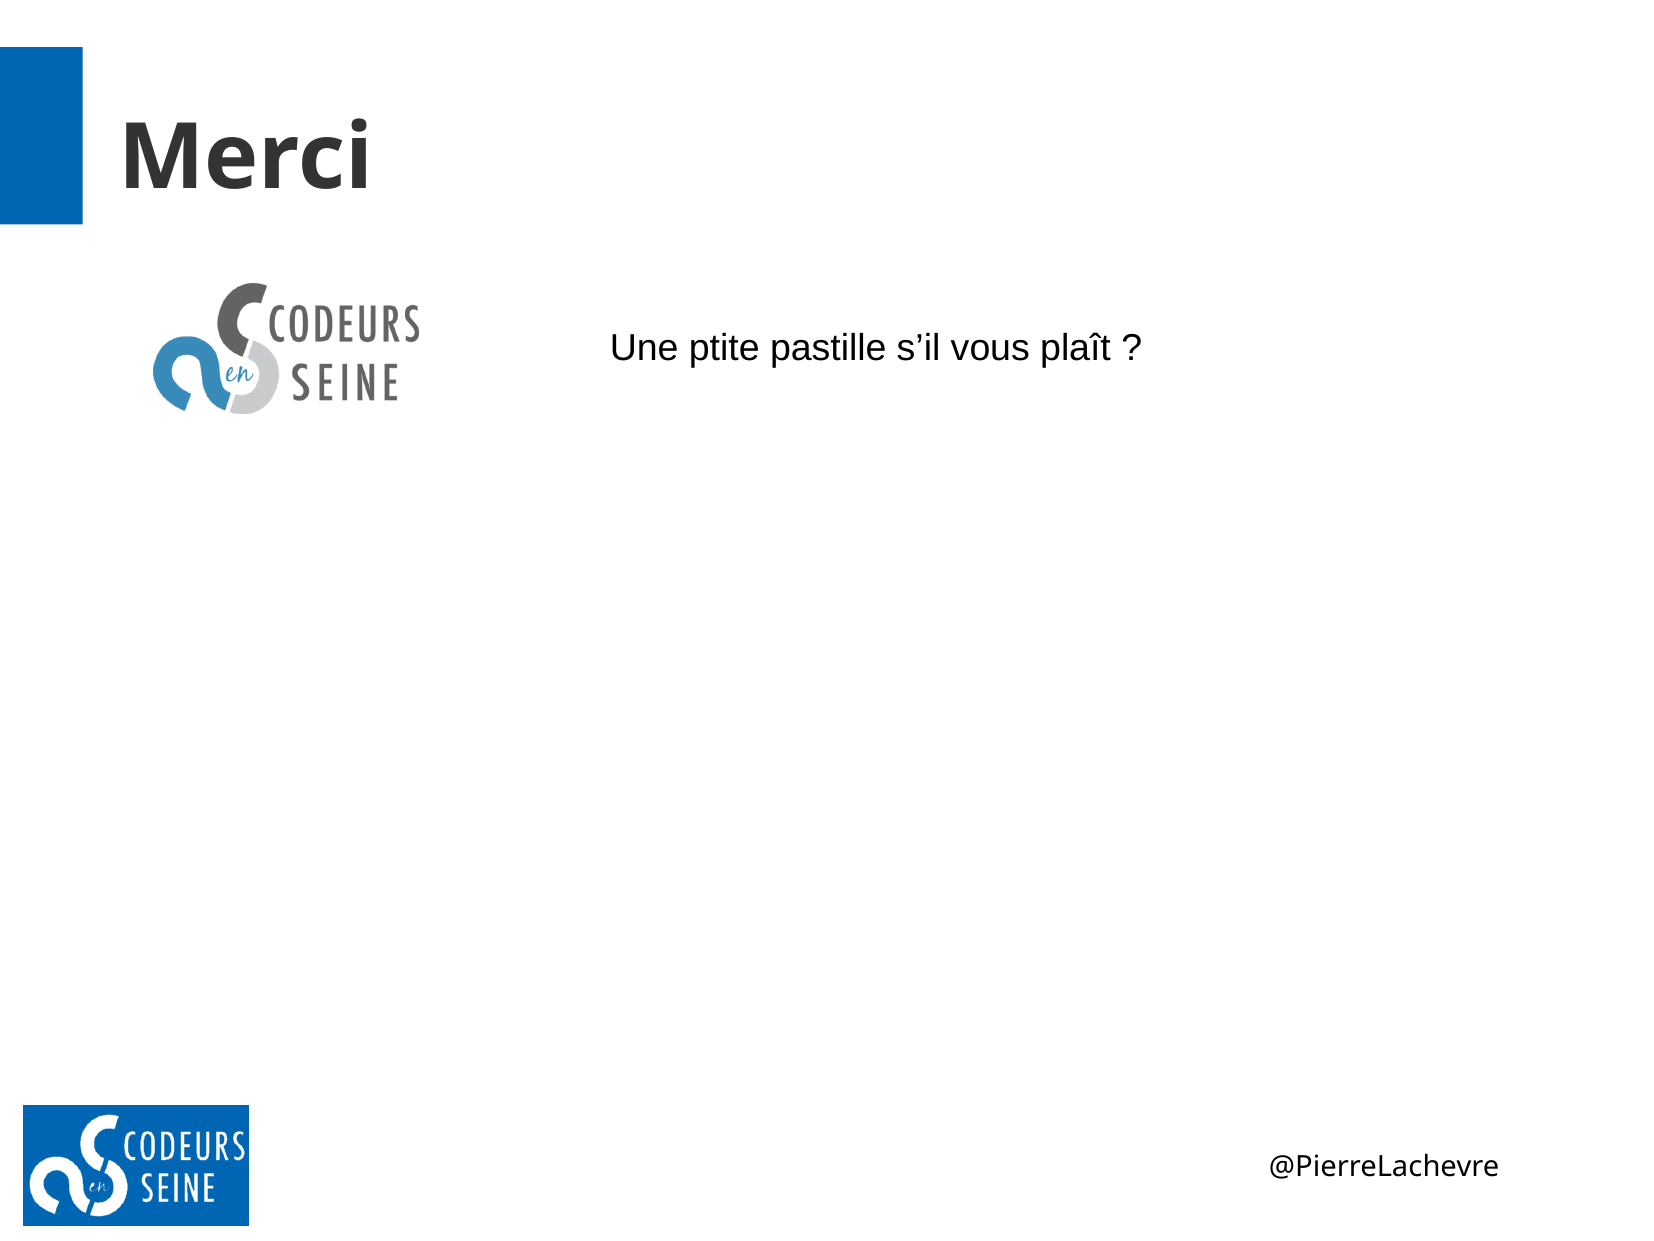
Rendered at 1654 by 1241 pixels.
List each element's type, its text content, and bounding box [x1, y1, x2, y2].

title Merci [118, 49, 1571, 257]
text_box Une ptite pastille s’il vous plaît ? [595, 318, 1158, 381]
picture [23, 1105, 249, 1226]
picture [153, 283, 419, 414]
